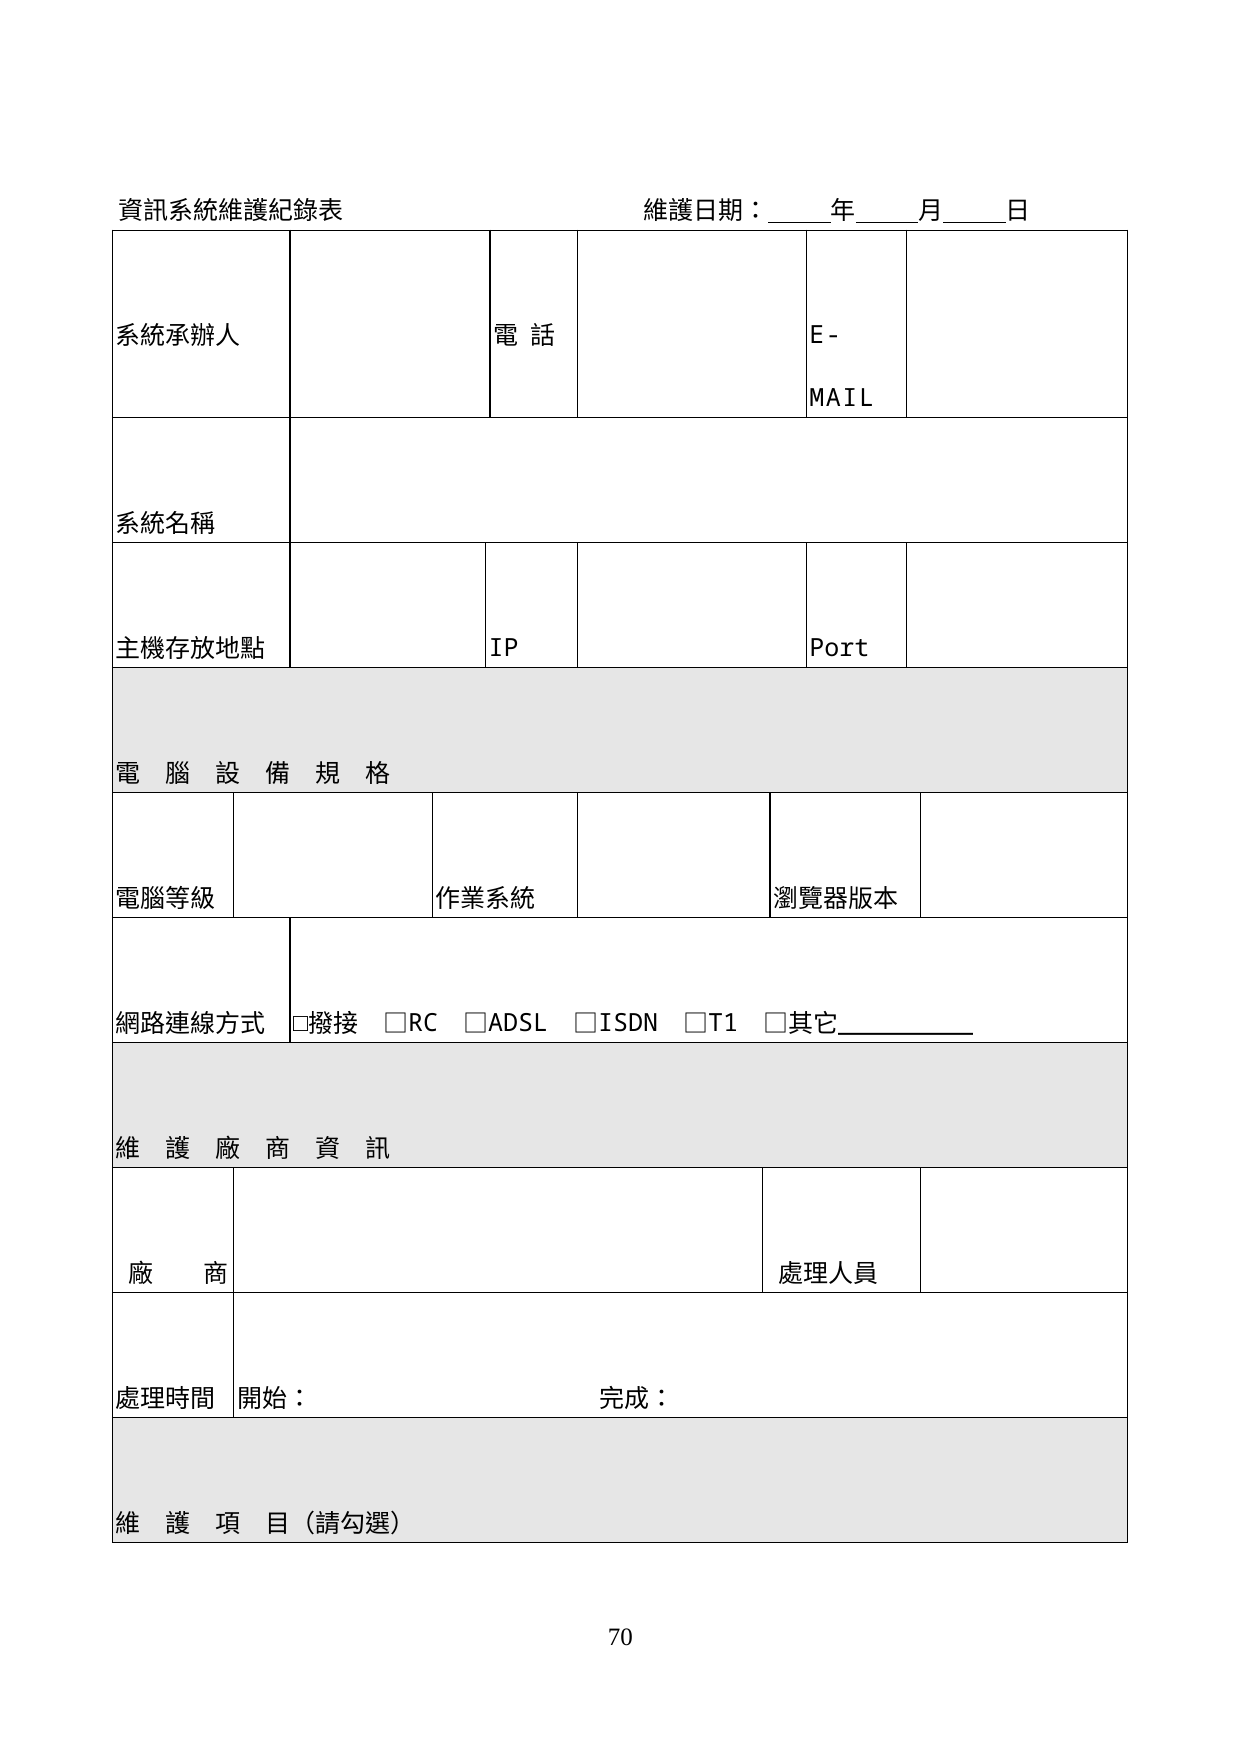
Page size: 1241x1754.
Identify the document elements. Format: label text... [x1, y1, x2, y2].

table_cell IP [486, 543, 577, 667]
table_cell 電 腦 設 備 規 格 [113, 668, 1127, 792]
table_header [907, 231, 1127, 417]
text 資訊系統維護紀錄表 維護日期： 年 月 日 [118, 167, 1122, 229]
table_cell 處理人員 [763, 1168, 920, 1292]
table_cell [921, 793, 1127, 917]
table_cell 處理時間 [113, 1293, 233, 1417]
table_cell Port [807, 543, 906, 667]
table_cell 維 護 廠 商 資 訊 [113, 1043, 1127, 1167]
table_cell [234, 1168, 762, 1292]
table_cell [907, 543, 1127, 667]
table_cell 電腦等級 [113, 793, 233, 917]
table_cell 作業系統 [433, 793, 577, 917]
table_cell 維 護 項 目（請勾選） [113, 1418, 1127, 1542]
table_cell 廠 商 [113, 1168, 233, 1292]
table_header E-MAIL [807, 231, 906, 417]
table_cell [921, 1168, 1127, 1292]
table_cell [578, 793, 769, 917]
table_header [291, 231, 489, 417]
table_cell □撥接 □RC □ADSL □ISDN □T1 □其它_________ [291, 918, 1127, 1042]
table_header 電 話 [491, 231, 577, 417]
table_cell 瀏覽器版本 [771, 793, 920, 917]
table_header [578, 231, 806, 417]
table_cell [291, 543, 485, 667]
table_cell 系統名稱 [113, 418, 289, 542]
table_cell 網路連線方式 [113, 918, 289, 1042]
table_cell 主機存放地點 [113, 543, 289, 667]
table_header 系統承辦人 [113, 231, 289, 417]
table_cell [234, 793, 432, 917]
table_cell [291, 418, 1127, 542]
table_cell [578, 543, 806, 667]
table_cell 開始： 完成： [234, 1293, 1127, 1417]
